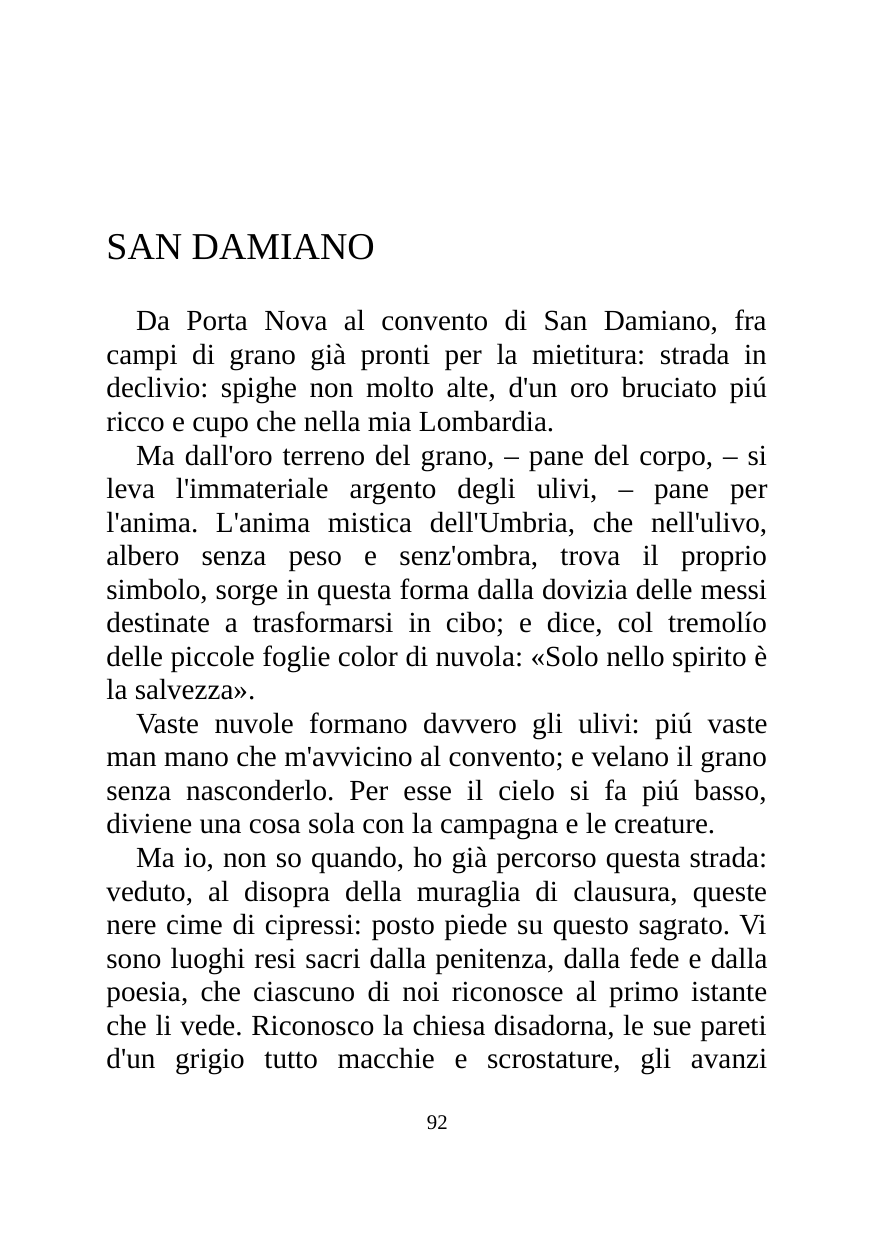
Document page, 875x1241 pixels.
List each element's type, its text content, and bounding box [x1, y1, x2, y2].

subtitle SAN DAMIANO [106, 224, 768, 268]
text Ma dall'oro terreno del grano, – pane del corpo, – si leva l'immateriale argento degli ulivi, – pane per l'anima. L'anima mistica dell'Umbria, che nell'ulivo, albero senza peso e senz'ombra, trova il proprio simbolo, sorge in questa forma dalla dovizia delle messi destinate a trasformarsi in cibo; e dice, col tremolío delle piccole foglie color di nuvola: «Solo nello spirito è la salvezza». [106, 438, 768, 706]
text Da Porta Nova al convento di San Damiano, fra campi di grano già pronti per la mietitura: strada in declivio: spighe non molto alte, d'un oro bruciato piú ricco e cupo che nella mia Lombardia. [106, 303, 768, 438]
text Ma io, non so quando, ho già percorso questa strada: veduto, al disopra della muraglia di clausura, queste nere cime di cipressi: posto piede su questo sagrato. Vi sono luoghi resi sacri dalla penitenza, dalla fede e dalla poesia, che ciascuno di noi riconosce al primo istante che li vede. Riconosco la chiesa disadorna, le sue pareti d'un grigio tutto macchie e scrostature, gli avanzi [106, 840, 768, 1075]
text Vaste nuvole formano davvero gli ulivi: piú vaste man mano che m'avvicino al convento; e velano il grano senza nasconderlo. Per esse il cielo si fa piú basso, diviene una cosa sola con la campagna e le creature. [106, 706, 768, 840]
